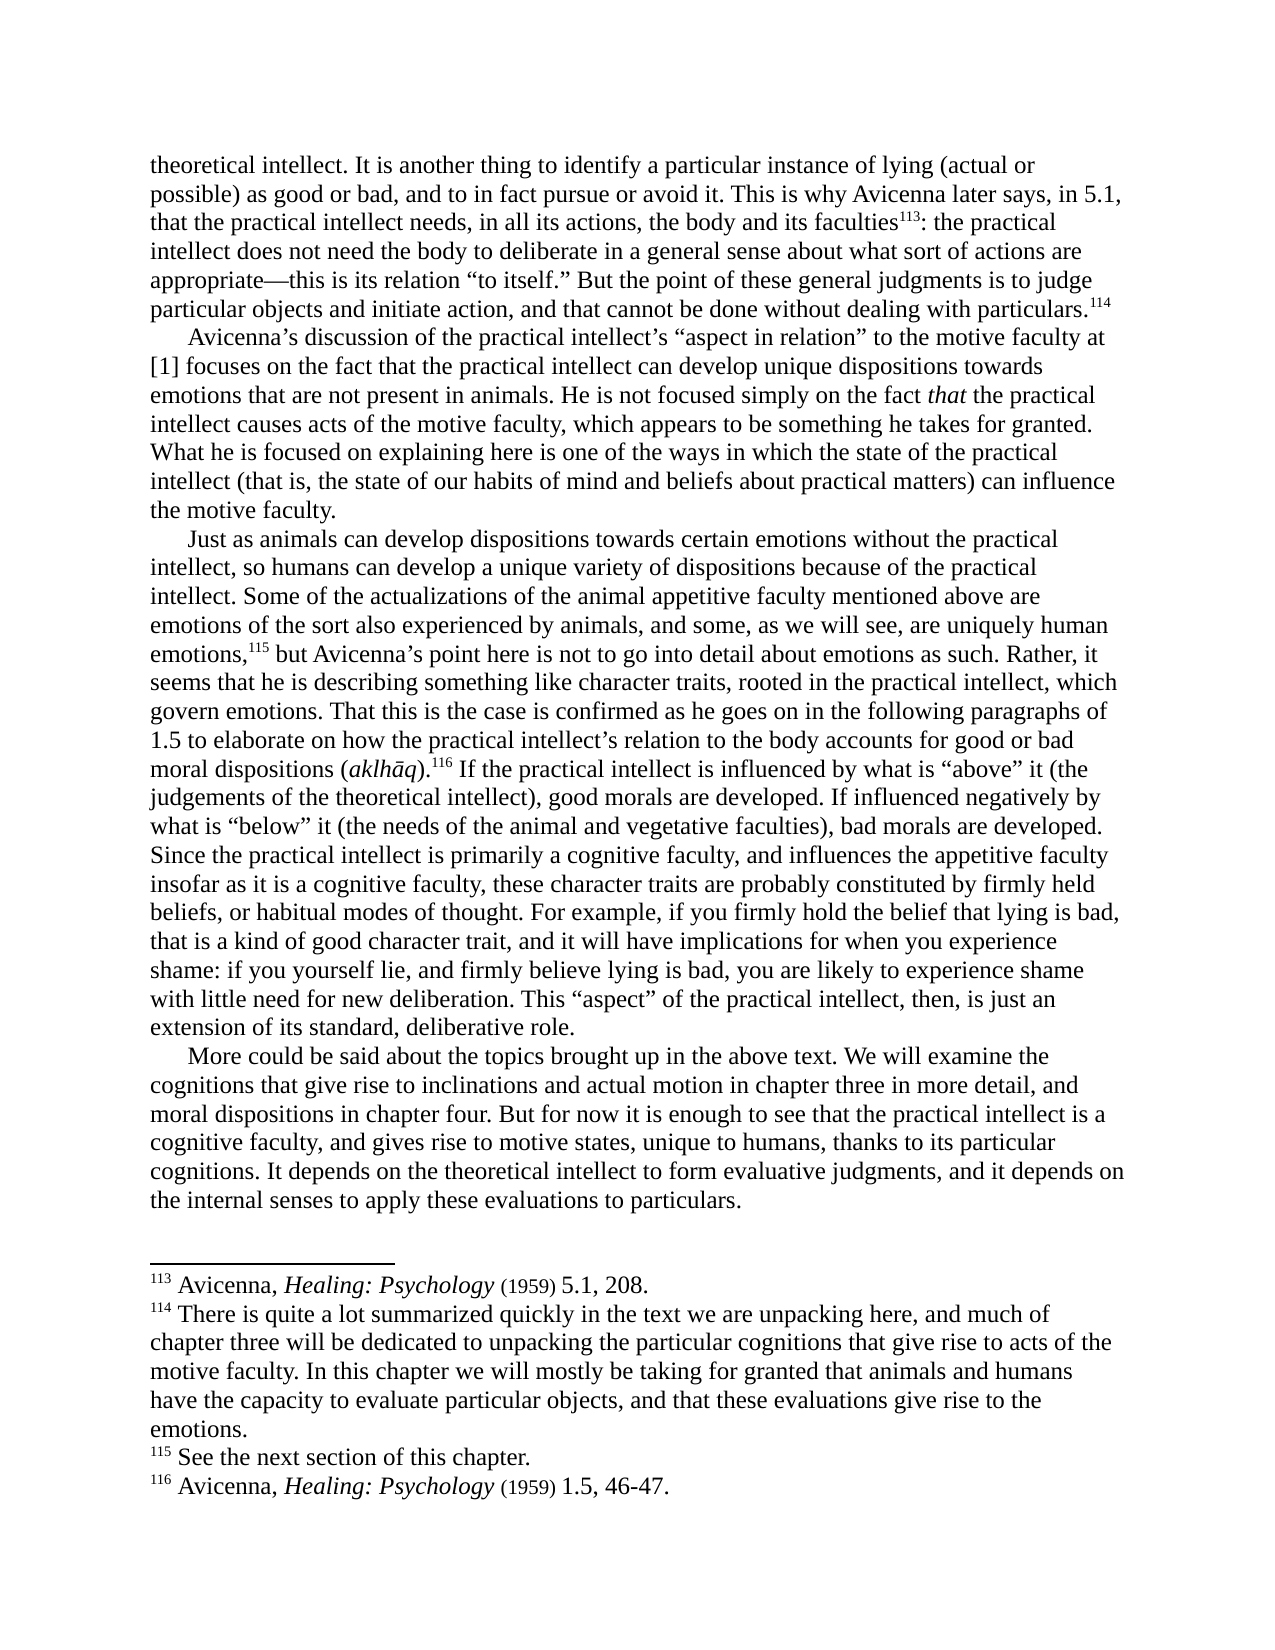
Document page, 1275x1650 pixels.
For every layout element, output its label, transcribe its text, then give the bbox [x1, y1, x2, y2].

text Just as animals can develop dispositions towards certain emotions without the practical intellect, so humans can develop a unique variety of dispositions because of the practical intellect. Some of the actualizations of the animal appetitive faculty mentioned above are emotions of the sort also experienced by animals, and some, as we will see, are uniquely human emotions, but Avicenna’s point here is not to go into detail about emotions as such. Rather, it seems that he is describing something like character traits, rooted in the practical intellect, which govern emotions. That this is the case is confirmed as he goes on in the following paragraphs of 1.5 to elaborate on how the practical intellect’s relation to the body accounts for good or bad moral dispositions (aklhāq). If the practical intellect is influenced by what is “above” it (the judgements of the theoretical intellect), good morals are developed. If influenced negatively by what is “below” it (the needs of the animal and vegetative faculties), bad morals are developed. Since the practical intellect is primarily a cognitive faculty, and influences the appetitive faculty insofar as it is a cognitive faculty, these character traits are probably constituted by firmly held beliefs, or habitual modes of thought. For example, if you firmly hold the belief that lying is bad, that is a kind of good character trait, and it will have implications for when you experience shame: if you yourself lie, and firmly believe lying is bad, you are likely to experience shame with little need for new deliberation. This “aspect” of the practical intellect, then, is just an extension of its standard, deliberative role. [150, 524, 1125, 1041]
text Avicenna’s discussion of the practical intellect’s “aspect in relation” to the motive faculty at [1] focuses on the fact that the practical intellect can develop unique dispositions towards emotions that are not present in animals. He is not focused simply on the fact that the practical intellect causes acts of the motive faculty, which appears to be something he takes for granted. What he is focused on explaining here is one of the ways in which the state of the practical intellect (that is, the state of our habits of mind and beliefs about practical matters) can influence the motive faculty. [150, 322, 1125, 524]
text Avicenna, Healing: Psychology (1959) 1.5, 46-47. [150, 1471, 1125, 1500]
text More could be said about the topics brought up in the above text. We will examine the cognitions that give rise to inclinations and actual motion in chapter three in more detail, and moral dispositions in chapter four. But for now it is enough to see that the practical intellect is a cognitive faculty, and gives rise to motive states, unique to humans, thanks to its particular cognitions. It depends on the theoretical intellect to form evaluative judgments, and it depends on the internal senses to apply these evaluations to particulars. [150, 1041, 1125, 1214]
text theoretical intellect. It is another thing to identify a particular instance of lying (actual or possible) as good or bad, and to in fact pursue or avoid it. This is why Avicenna later says, in 5.1, that the practical intellect needs, in all its actions, the body and its faculties: the practical intellect does not need the body to deliberate in a general sense about what sort of actions are appropriate—this is its relation “to itself.” But the point of these general judgments is to judge particular objects and initiate action, and that cannot be done without dealing with particulars. [150, 150, 1125, 322]
text There is quite a lot summarized quickly in the text we are unpacking here, and much of chapter three will be dedicated to unpacking the particular cognitions that give rise to acts of the motive faculty. In this chapter we will mostly be taking for granted that animals and humans have the capacity to evaluate particular objects, and that these evaluations give rise to the emotions. [150, 1299, 1125, 1442]
text Avicenna, Healing: Psychology (1959) 5.1, 208. [150, 1270, 1125, 1299]
text See the next section of this chapter. [150, 1442, 1125, 1471]
